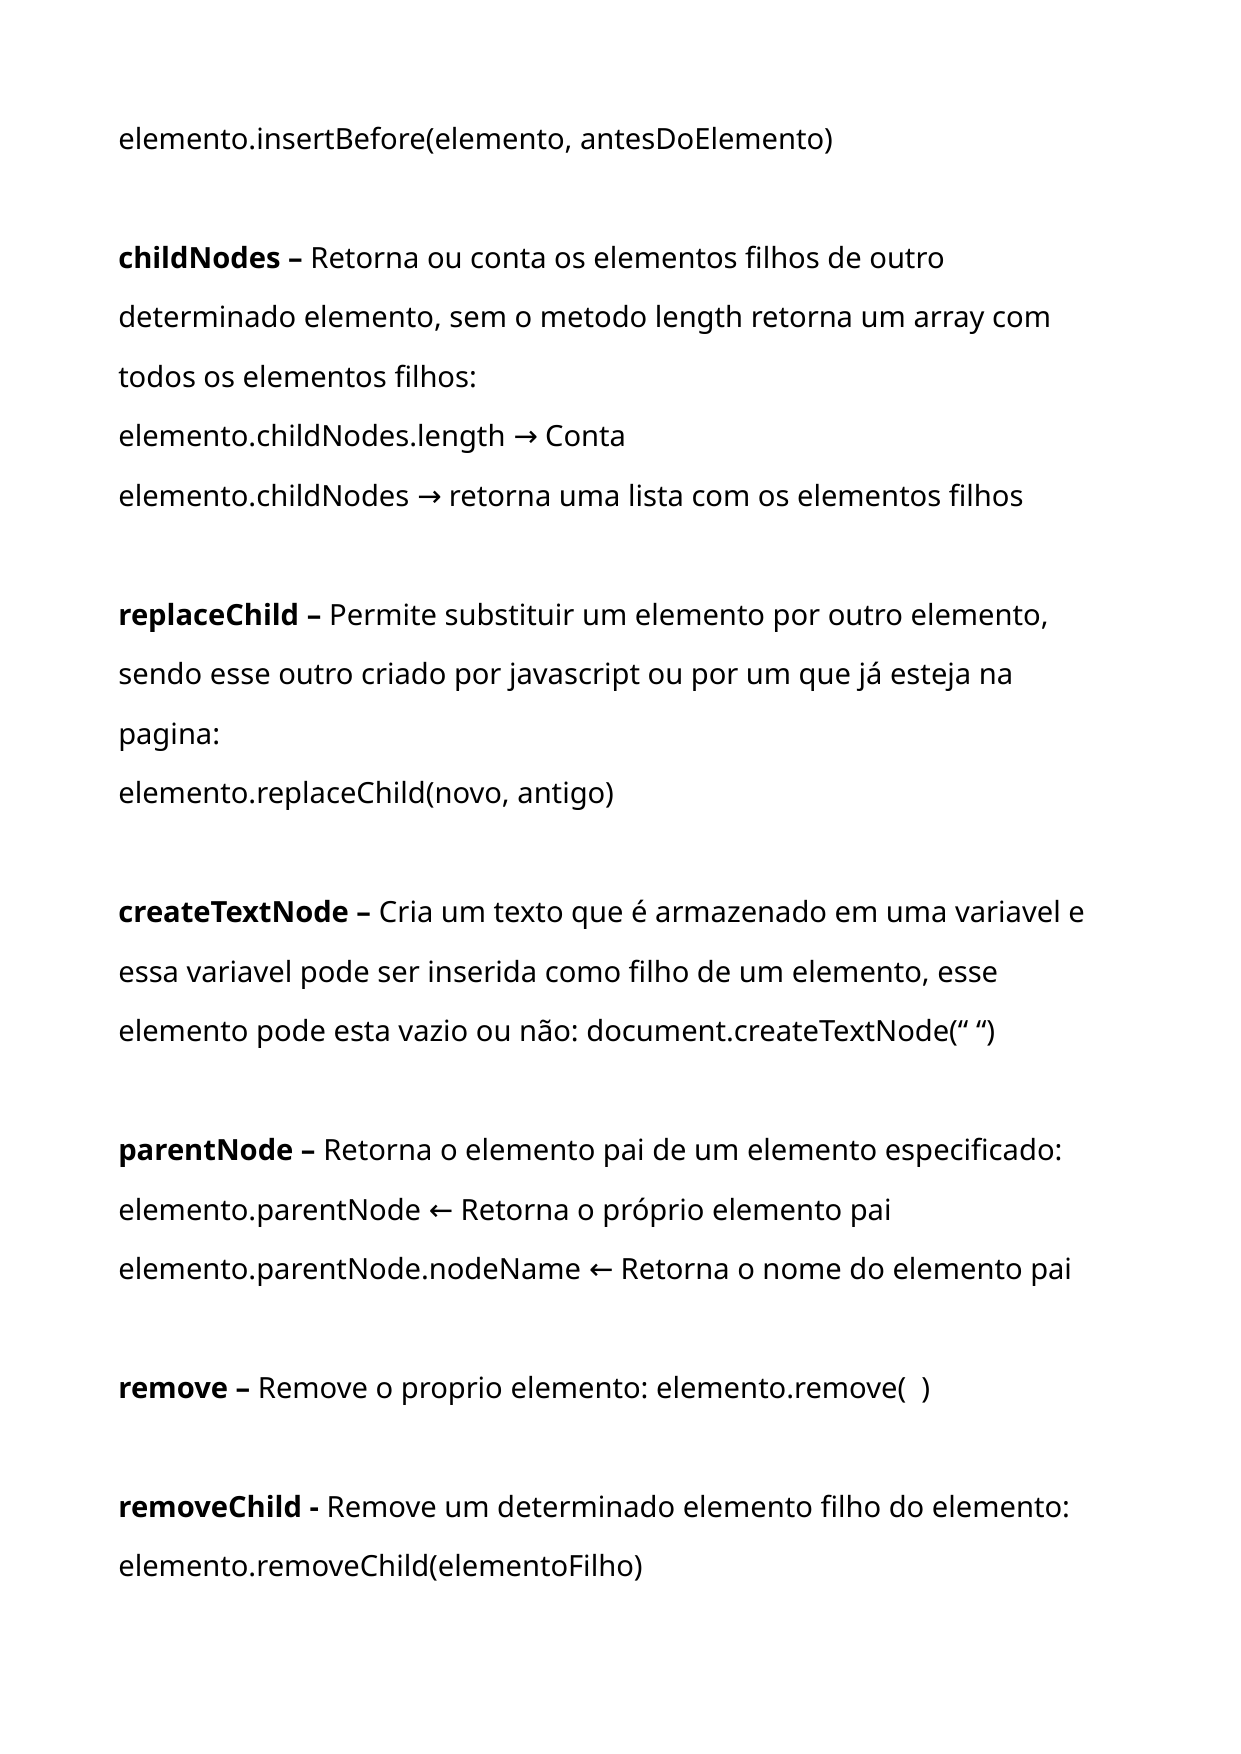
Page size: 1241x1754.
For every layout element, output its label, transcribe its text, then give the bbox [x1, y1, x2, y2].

text elemento.childNodes.length → Conta [118, 416, 1122, 455]
text createTextNode – Cria um texto que é armazenado em uma variavel e essa variavel pode ser inserida como filho de um elemento, esse elemento pode esta vazio ou não: document.createTextNode(“ “) [118, 891, 1122, 1050]
text elemento.parentNode ← Retorna o próprio elemento pai [118, 1189, 1122, 1228]
text elemento.replaceChild(novo, antigo) [118, 772, 1122, 812]
text removeChild - Remove um determinado elemento filho do elemento: elemento.removeChild(elementoFilho) [118, 1486, 1122, 1585]
text replaceChild – Permite substituir um elemento por outro elemento, sendo esse outro criado por javascript ou por um que já esteja na pagina: [118, 594, 1122, 753]
text remove – Remove o proprio elemento: elemento.remove( ) [118, 1367, 1122, 1407]
text childNodes – Retorna ou conta os elementos filhos de outro determinado elemento, sem o metodo length retorna um array com todos os elementos filhos: [118, 237, 1122, 396]
text elemento.parentNode.nodeName ← Retorna o nome do elemento pai [118, 1248, 1122, 1288]
text elemento.insertBefore(elemento, antesDoElemento) [118, 118, 1122, 158]
text elemento.childNodes → retorna uma lista com os elementos filhos [118, 475, 1122, 515]
text parentNode – Retorna o elemento pai de um elemento especificado: [118, 1129, 1122, 1169]
